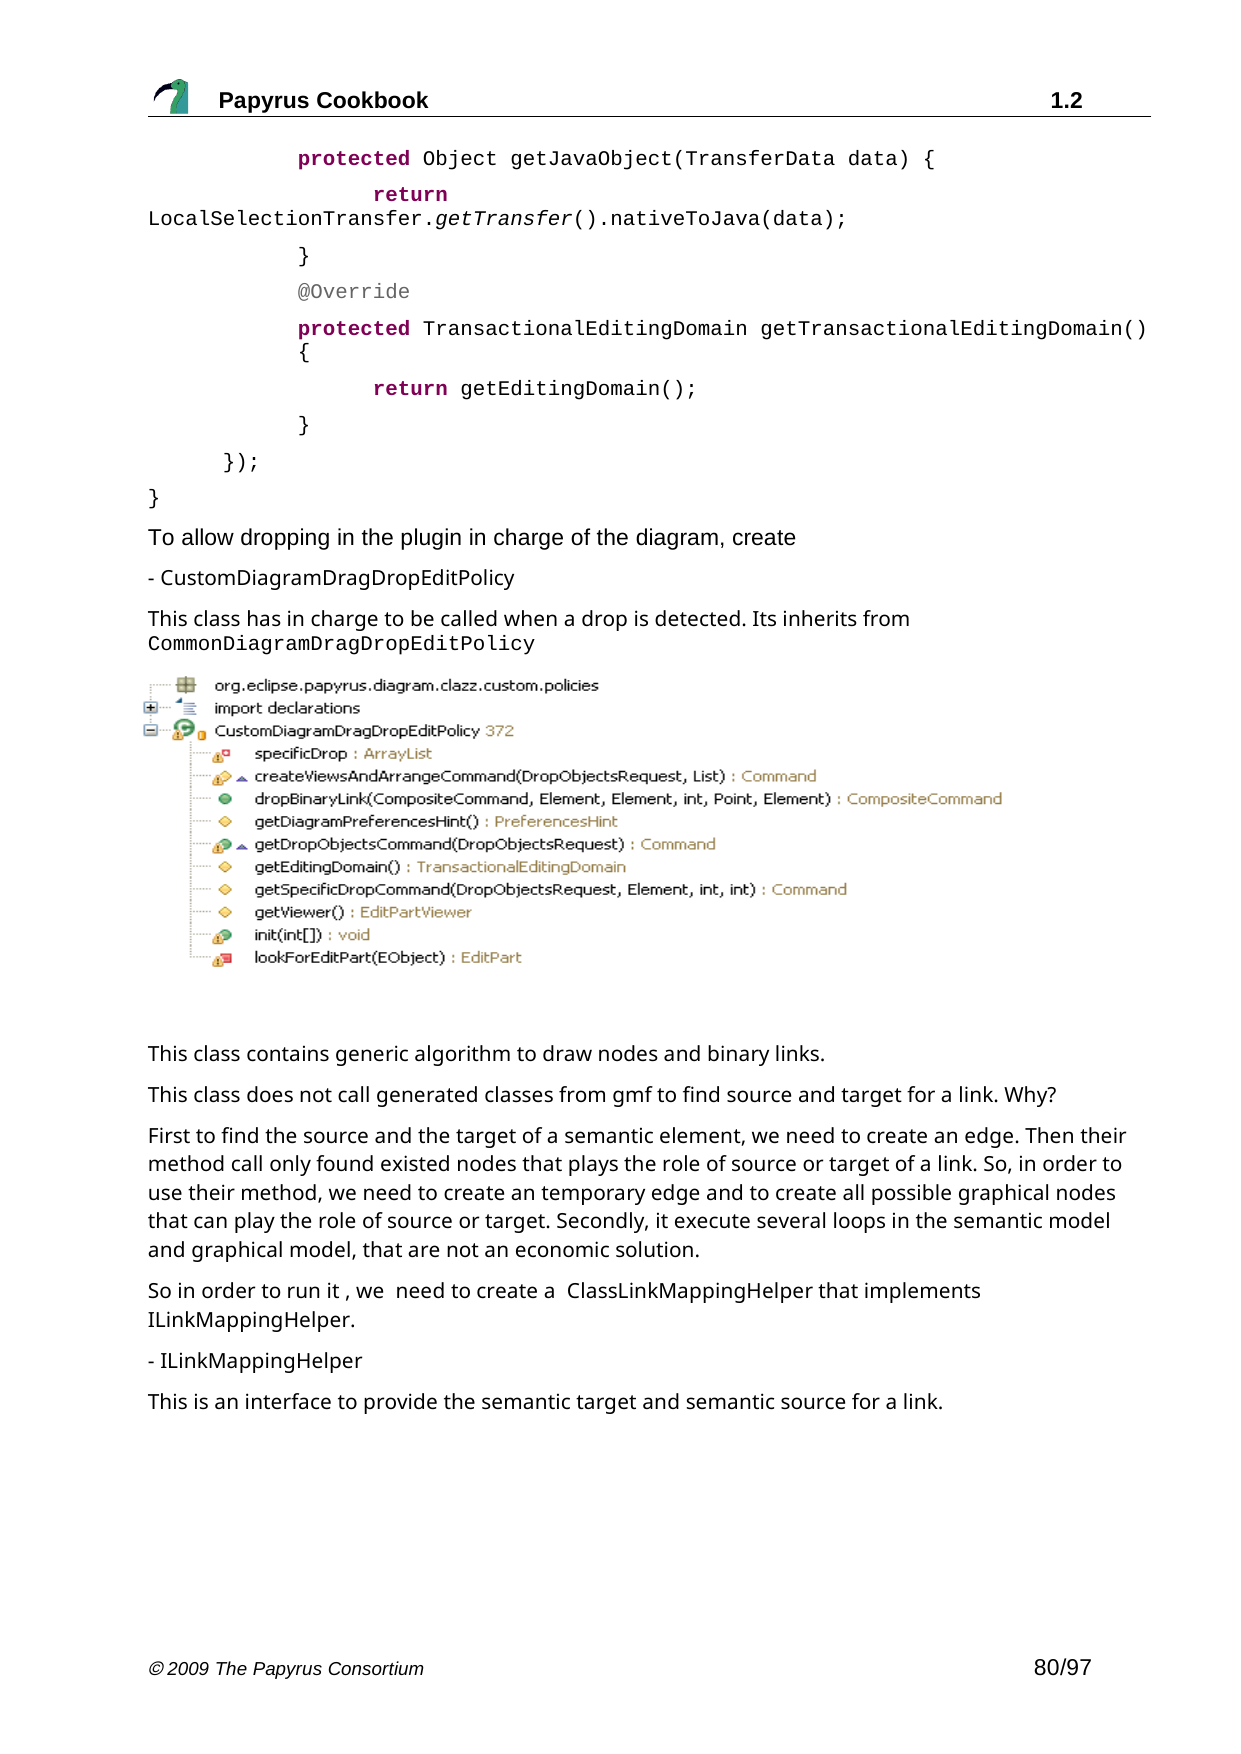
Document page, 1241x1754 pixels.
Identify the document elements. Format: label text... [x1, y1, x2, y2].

text @Override [148, 281, 1151, 305]
text } [148, 487, 1151, 511]
text return getEditingDomain(); [148, 378, 1151, 402]
text } [148, 244, 1151, 268]
text protected Object getJavaObject(TransferData data) { [148, 148, 1151, 172]
text First to find the source and the target of a semantic element, we need to create an edge. Then their method call only found existed nodes that plays the role of source or target of a link. So, in order to use their method, we need to create an temporary edge and to create all possible graphical nodes that can play the role of source or target. Secondly, it execute several loops in the semantic model and graphical model, that are not an economic solution. [148, 1121, 1151, 1263]
text - ILinkMappingHelper [148, 1346, 1151, 1374]
text This class contains generic algorithm to draw nodes and binary links. [148, 1039, 1151, 1067]
text }); [148, 451, 1151, 475]
text To allow dropping in the plugin in charge of the diagram, create [148, 524, 1151, 551]
picture [131, 675, 1109, 979]
text protected TransactionalEditingDomain getTransactionalEditingDomain() { [148, 317, 1151, 365]
text This class has in charge to be called when a drop is detected. Its inherits from CommonDiagramDragDropEditPolicy [148, 604, 1151, 657]
text So in order to run it , we need to create a ClassLinkMappingHelper that implements ILinkMappingHelper. [148, 1276, 1151, 1333]
text This class does not call generated classes from gmf to find source and target for a link. Why? [148, 1080, 1151, 1108]
picture [153, 79, 189, 114]
text This is an interface to provide the semantic target and semantic source for a link. [148, 1387, 1151, 1415]
text - CustomDiagramDragDropEditPolicy [148, 563, 1151, 592]
text } [148, 414, 1151, 438]
text return LocalSelectionTransfer.getTransfer().nativeToJava(data); [148, 184, 1151, 232]
